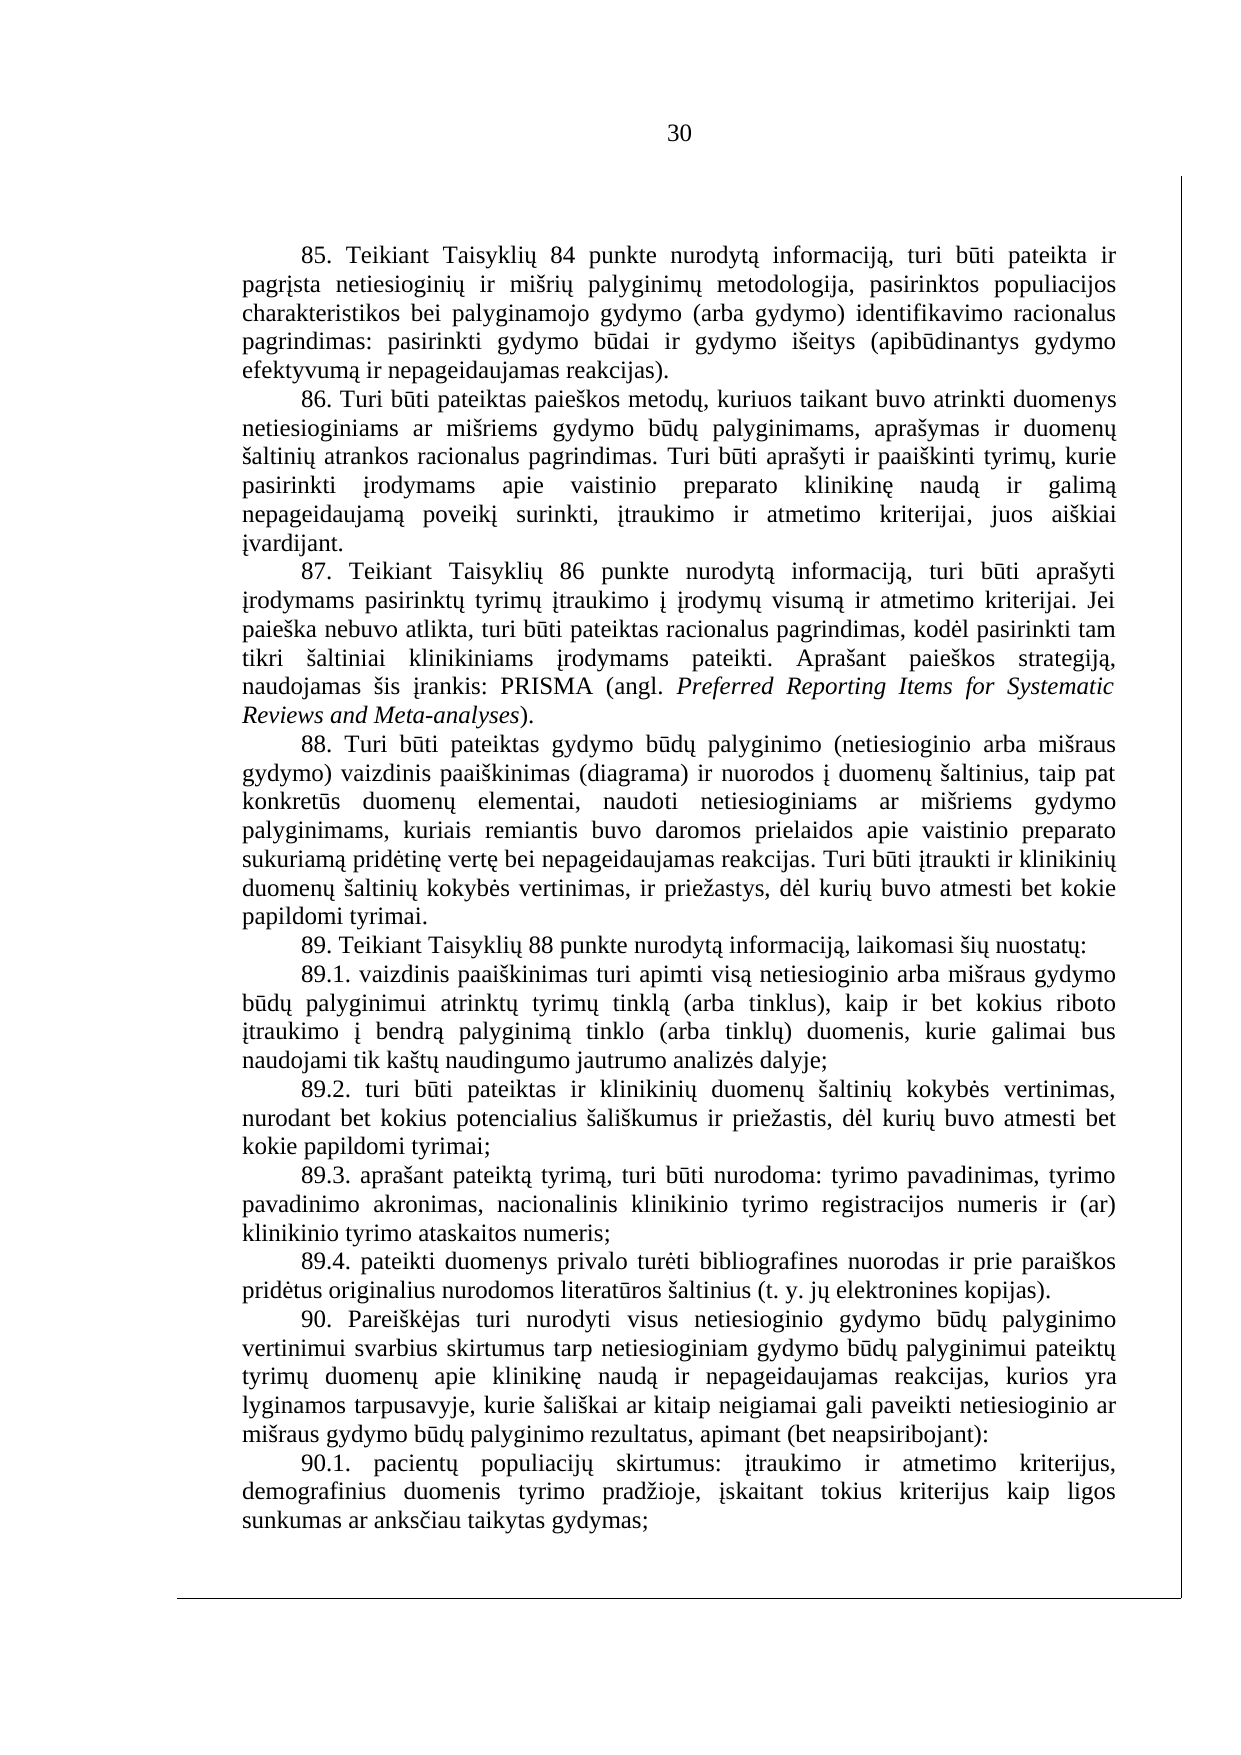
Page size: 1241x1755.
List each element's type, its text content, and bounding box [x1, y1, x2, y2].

text 86. Turi būti pateiktas paieškos metodų, kuriuos taikant buvo atrinkti duomenys netiesioginiams ar mišriems gydymo būdų palyginimams, aprašymas ir duomenų šaltinių atrankos racionalus pagrindimas. Turi būti aprašyti ir paaiškinti tyrimų, kurie pasirinkti įrodymams apie vaistinio preparato klinikinę naudą ir galimą nepageidaujamą poveikį surinkti, įtraukimo ir atmetimo kriterijai, juos aiškiai įvardijant. [177, 384, 1181, 556]
text 89.1. vaizdinis paaiškinimas turi apimti visą netiesioginio arba mišraus gydymo būdų palyginimui atrinktų tyrimų tinklą (arba tinklus), kaip ir bet kokius riboto įtraukimo į bendrą palyginimą tinklo (arba tinklų) duomenis, kurie galimai bus naudojami tik kaštų naudingumo jautrumo analizės dalyje; [177, 959, 1181, 1074]
text 90. Pareiškėjas turi nurodyti visus netiesioginio gydymo būdų palyginimo vertinimui svarbius skirtumus tarp netiesioginiam gydymo būdų palyginimui pateiktų tyrimų duomenų apie klinikinę naudą ir nepageidaujamas reakcijas, kurios yra lyginamos tarpusavyje, kurie šališkai ar kitaip neigiamai gali paveikti netiesioginio ar mišraus gydymo būdų palyginimo rezultatus, apimant (bet neapsiribojant): [177, 1304, 1181, 1448]
text 89. Teikiant Taisyklių 88 punkte nurodytą informaciją, laikomasi šių nuostatų: [177, 930, 1181, 959]
text 89.2. turi būti pateiktas ir klinikinių duomenų šaltinių kokybės vertinimas, nurodant bet kokius potencialius šališkumus ir priežastis, dėl kurių buvo atmesti bet kokie papildomi tyrimai; [177, 1074, 1181, 1160]
text 87. Teikiant Taisyklių 86 punkte nurodytą informaciją, turi būti aprašyti įrodymams pasirinktų tyrimų įtraukimo į įrodymų visumą ir atmetimo kriterijai. Jei paieška nebuvo atlikta, turi būti pateiktas racionalus pagrindimas, kodėl pasirinkti tam tikri šaltiniai klinikiniams įrodymams pateikti. Aprašant paieškos strategiją, naudojamas šis įrankis: PRISMA (angl. Preferred Reporting Items for Systematic Reviews and Meta-analyses). [177, 556, 1181, 729]
text 88. Turi būti pateiktas gydymo būdų palyginimo (netiesioginio arba mišraus gydymo) vaizdinis paaiškinimas (diagrama) ir nuorodos į duomenų šaltinius, taip pat konkretūs duomenų elementai, naudoti netiesioginiams ar mišriems gydymo palyginimams, kuriais remiantis buvo daromos prielaidos apie vaistinio preparato sukuriamą pridėtinę vertę bei nepageidaujamas reakcijas. Turi būti įtraukti ir klinikinių duomenų šaltinių kokybės vertinimas, ir priežastys, dėl kurių buvo atmesti bet kokie papildomi tyrimai. [177, 729, 1181, 930]
text 90.1. pacientų populiacijų skirtumus: įtraukimo ir atmetimo kriterijus, demografinius duomenis tyrimo pradžioje, įskaitant tokius kriterijus kaip ligos sunkumas ar anksčiau taikytas gydymas; [177, 1448, 1181, 1598]
text 85. Teikiant Taisyklių 84 punkte nurodytą informaciją, turi būti pateikta ir pagrįsta netiesioginių ir mišrių palyginimų metodologija, pasirinktos populiacijos charakteristikos bei palyginamojo gydymo (arba gydymo) identifikavimo racionalus pagrindimas: pasirinkti gydymo būdai ir gydymo išeitys (apibūdinantys gydymo efektyvumą ir nepageidaujamas reakcijas). [177, 176, 1181, 384]
text 89.3. aprašant pateiktą tyrimą, turi būti nurodoma: tyrimo pavadinimas, tyrimo pavadinimo akronimas, nacionalinis klinikinio tyrimo registracijos numeris ir (ar) klinikinio tyrimo ataskaitos numeris; [177, 1160, 1181, 1246]
text 89.4. pateikti duomenys privalo turėti bibliografines nuorodas ir prie paraiškos pridėtus originalius nurodomos literatūros šaltinius (t. y. jų elektronines kopijas). [177, 1246, 1181, 1304]
